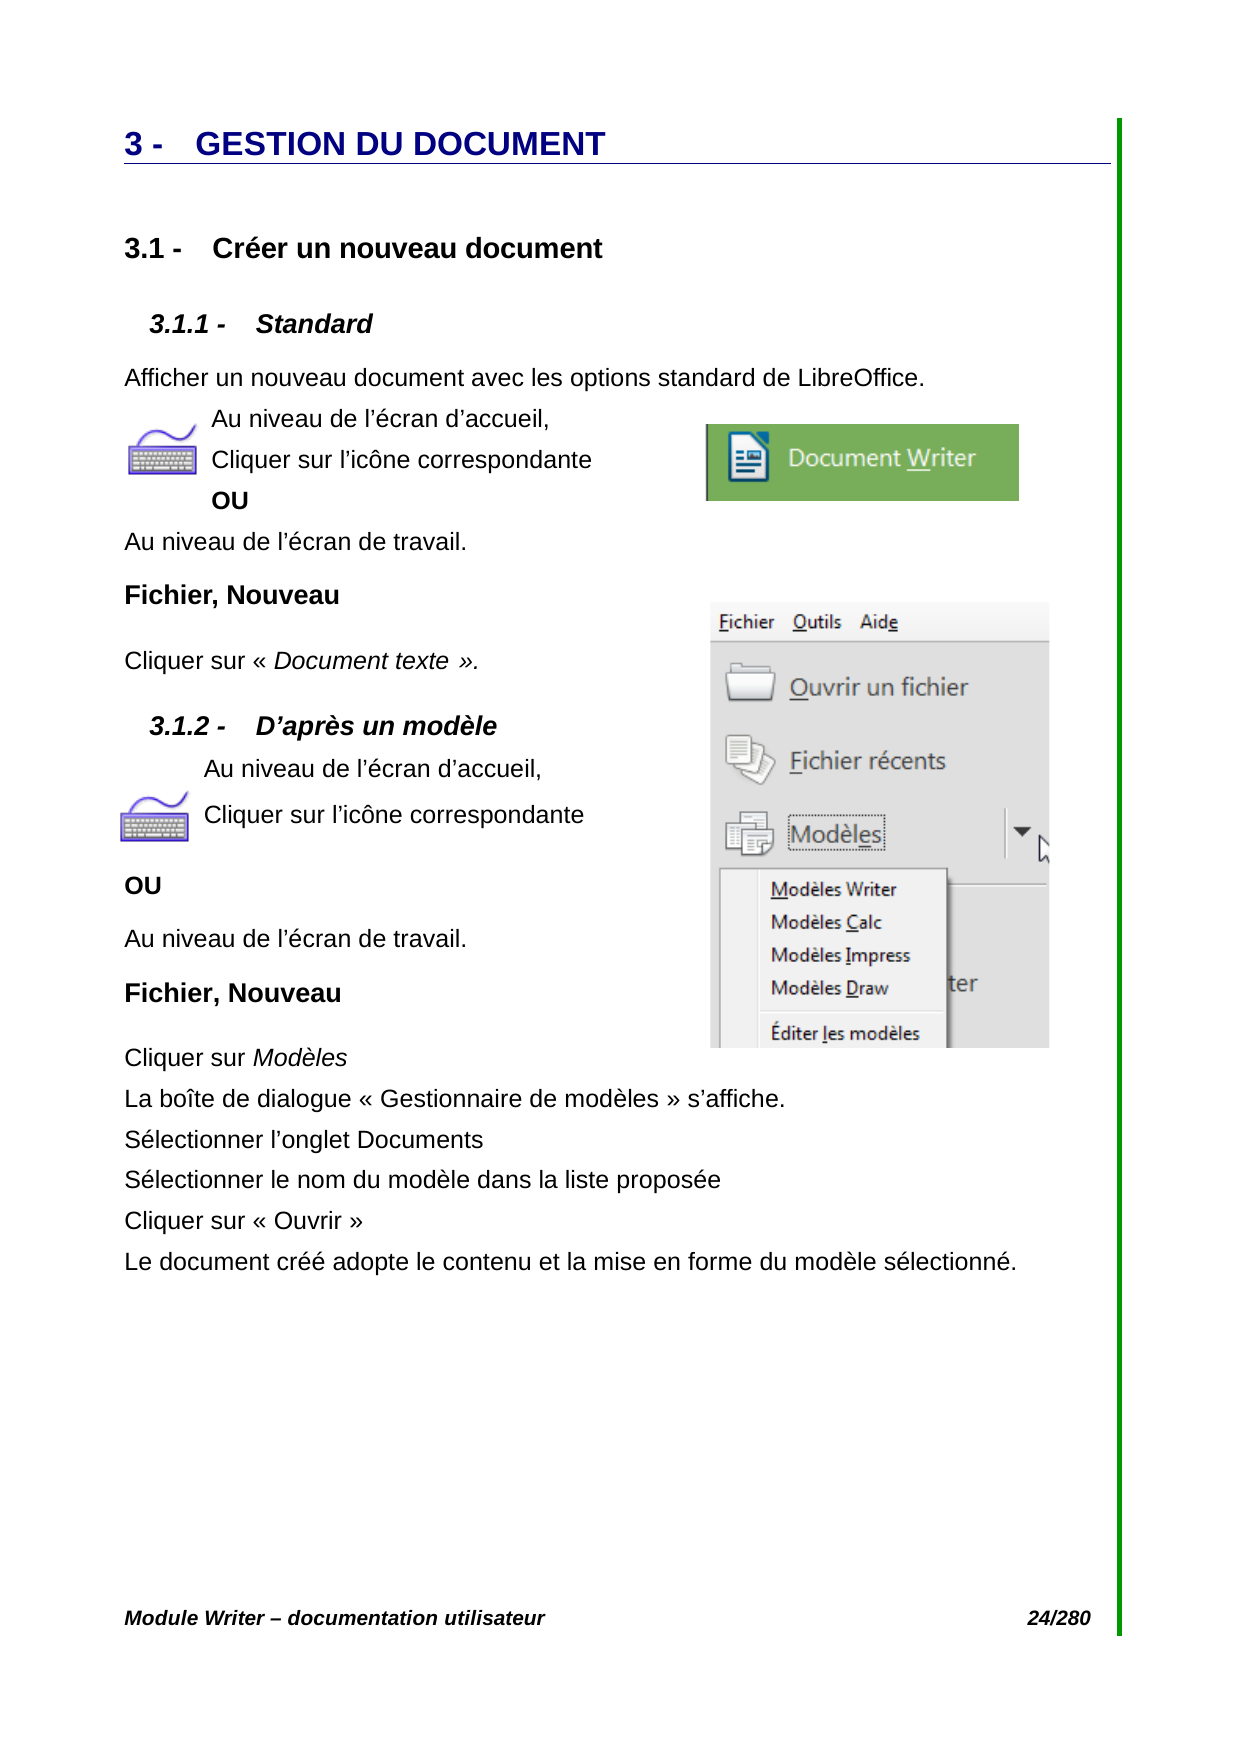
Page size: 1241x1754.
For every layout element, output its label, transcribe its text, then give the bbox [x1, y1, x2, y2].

text [1019, 445, 1111, 474]
text [1050, 976, 1111, 1007]
text La boîte de dialogue « Gestionnaire de modèles » s’affiche. [124, 1084, 1111, 1113]
text Cliquer sur « Document texte ». [124, 646, 710, 674]
text [1050, 924, 1111, 953]
text Le document créé adopte le contenu et la mise en forme du modèle sélectionné. [124, 1247, 1111, 1276]
text Au niveau de l’écran de travail. [124, 924, 710, 953]
text Fichier, Nouveau [124, 976, 710, 1007]
subtitle [1050, 710, 1111, 741]
text Sélectionner le nom du modèle dans la liste proposée [124, 1165, 1111, 1194]
text Cliquer sur l’icône correspondante [200, 445, 705, 474]
text OU [124, 871, 710, 900]
text Sélectionner l’onglet Documents [124, 1124, 1111, 1154]
text Fichier, Nouveau [124, 579, 1111, 610]
text Au niveau de l’écran de travail. [124, 526, 1111, 555]
text [1050, 646, 1111, 674]
text Cliquer sur « Ouvrir » [124, 1206, 1111, 1235]
subtitle Créer un nouveau document [124, 231, 1111, 264]
text Au niveau de l’écran d’accueil, [124, 404, 1111, 433]
subtitle Standard [149, 308, 1111, 339]
text [1050, 753, 1111, 782]
picture [710, 602, 1050, 1048]
text Au niveau de l’écran d’accueil, [124, 753, 710, 782]
text OU [124, 486, 1111, 514]
text Cliquer sur Modèles [124, 1043, 1111, 1072]
text Afficher un nouveau document avec les options standard de LibreOffice. [124, 363, 1111, 392]
picture [705, 424, 1019, 501]
subtitle Gestion du document [124, 124, 1111, 163]
subtitle D’après un modèle [149, 710, 710, 741]
picture [124, 413, 200, 489]
picture [116, 781, 192, 856]
text Cliquer sur l’icône correspondante [192, 800, 710, 829]
text [1050, 800, 1111, 829]
text [1050, 871, 1111, 900]
